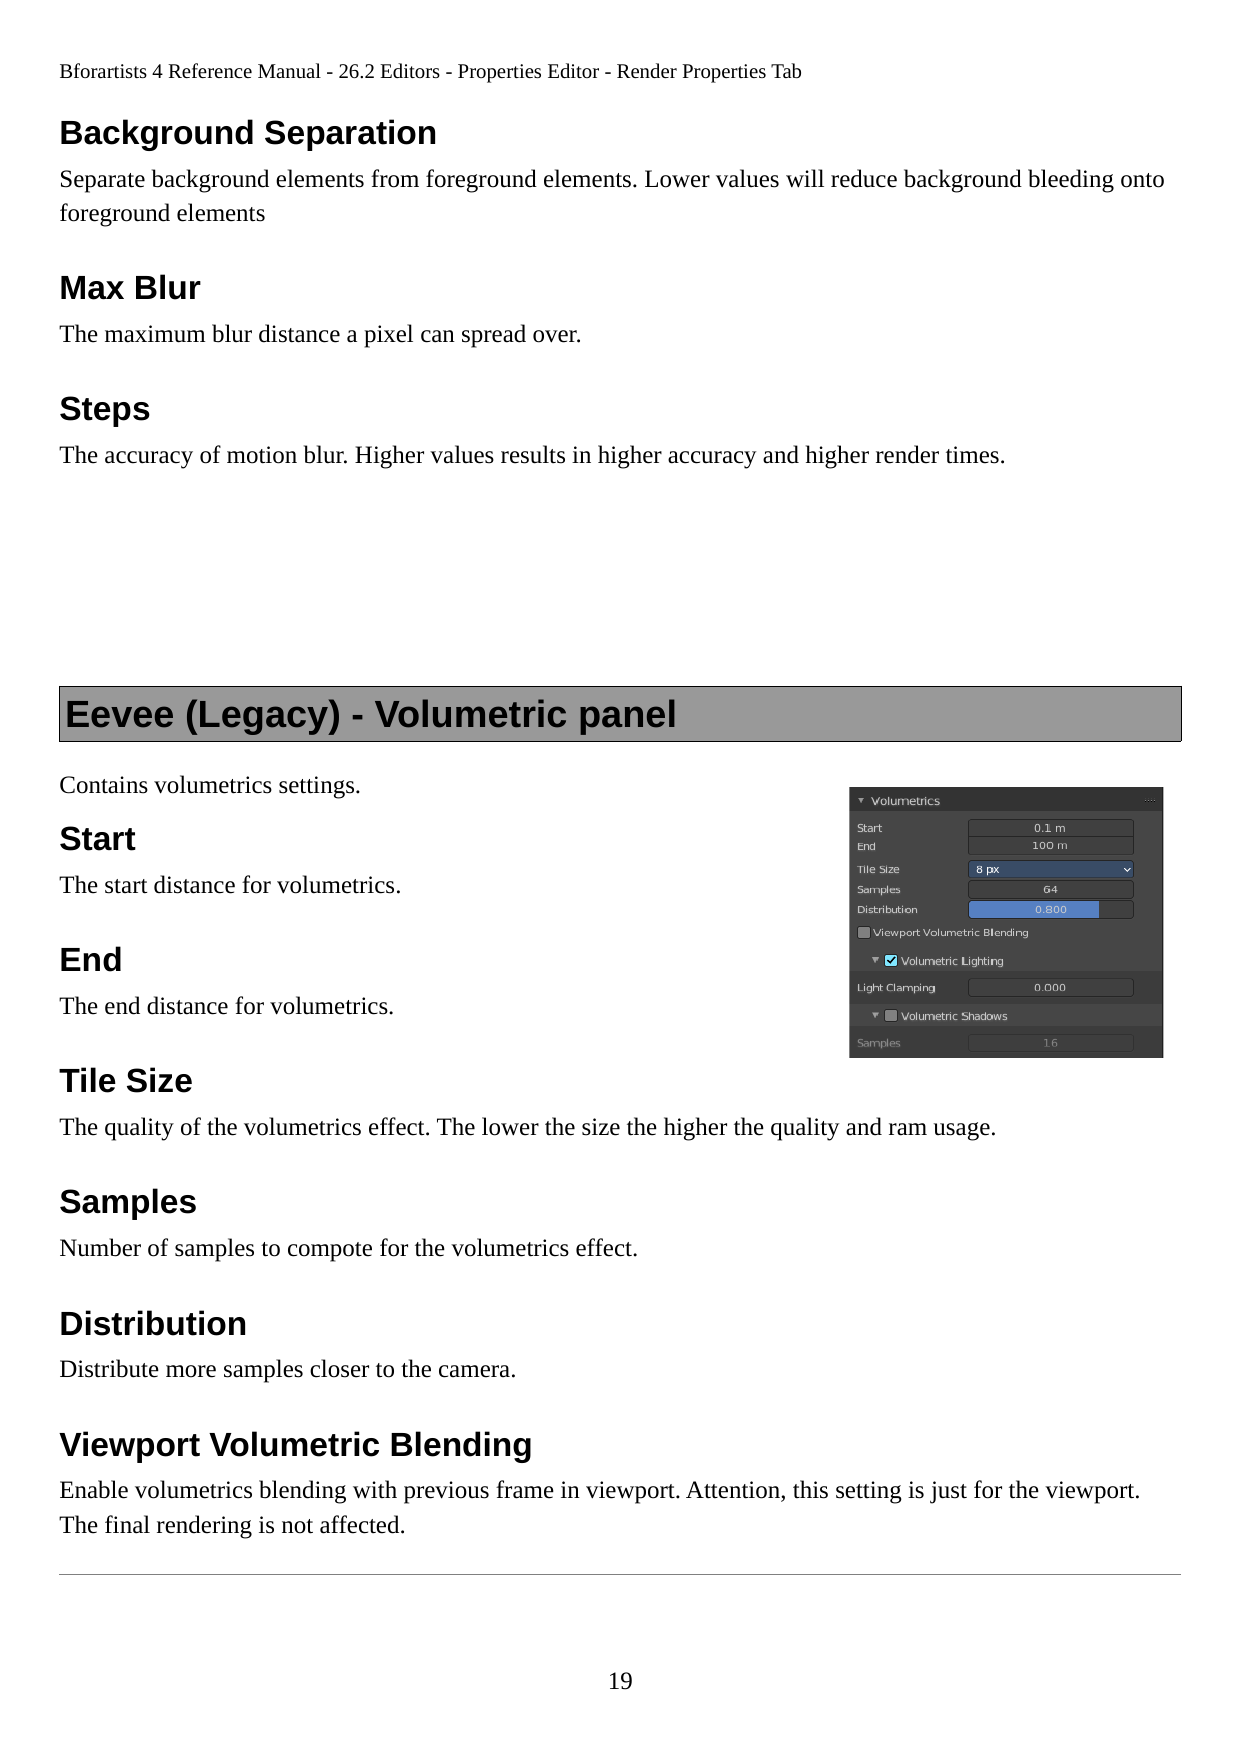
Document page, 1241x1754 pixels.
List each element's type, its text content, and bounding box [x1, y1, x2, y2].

subtitle End [59, 940, 849, 979]
subtitle Background Separation [59, 113, 1181, 151]
text Contains volumetrics settings. [59, 770, 1181, 798]
subtitle Steps [59, 389, 1181, 428]
text The end distance for volumetrics. [59, 991, 849, 1020]
text The quality of the volumetrics effect. The lower the size the higher the quality and ram usage. [59, 1112, 1181, 1141]
table_header Eevee (Legacy) - Volumetric panel [60, 687, 1181, 741]
text Number of samples to compote for the volumetrics effect. [59, 1233, 1181, 1262]
text The maximum blur distance a pixel can spread over. [59, 319, 1181, 348]
subtitle Samples [59, 1182, 1181, 1221]
subtitle Start [59, 819, 849, 858]
subtitle Viewport Volumetric Blending [59, 1424, 1181, 1463]
subtitle Tile Size [59, 1061, 1181, 1100]
subtitle Distribution [59, 1303, 1181, 1342]
text The accuracy of motion blur. Higher values results in higher accuracy and higher render times. [59, 440, 1181, 469]
text Distribute more samples closer to the camera. [59, 1354, 1181, 1383]
subtitle Max Blur [59, 268, 1181, 307]
subtitle [1164, 819, 1181, 858]
text Enable volumetrics blending with previous frame in viewport. Attention, this setting is just for the viewport. The final rendering is not affected. [59, 1476, 1181, 1539]
subtitle [1164, 940, 1181, 979]
text Separate background elements from foreground elements. Lower values will reduce background bleeding onto foreground elements [59, 164, 1181, 227]
picture [849, 787, 1164, 1058]
text The start distance for volumetrics. [59, 870, 849, 899]
